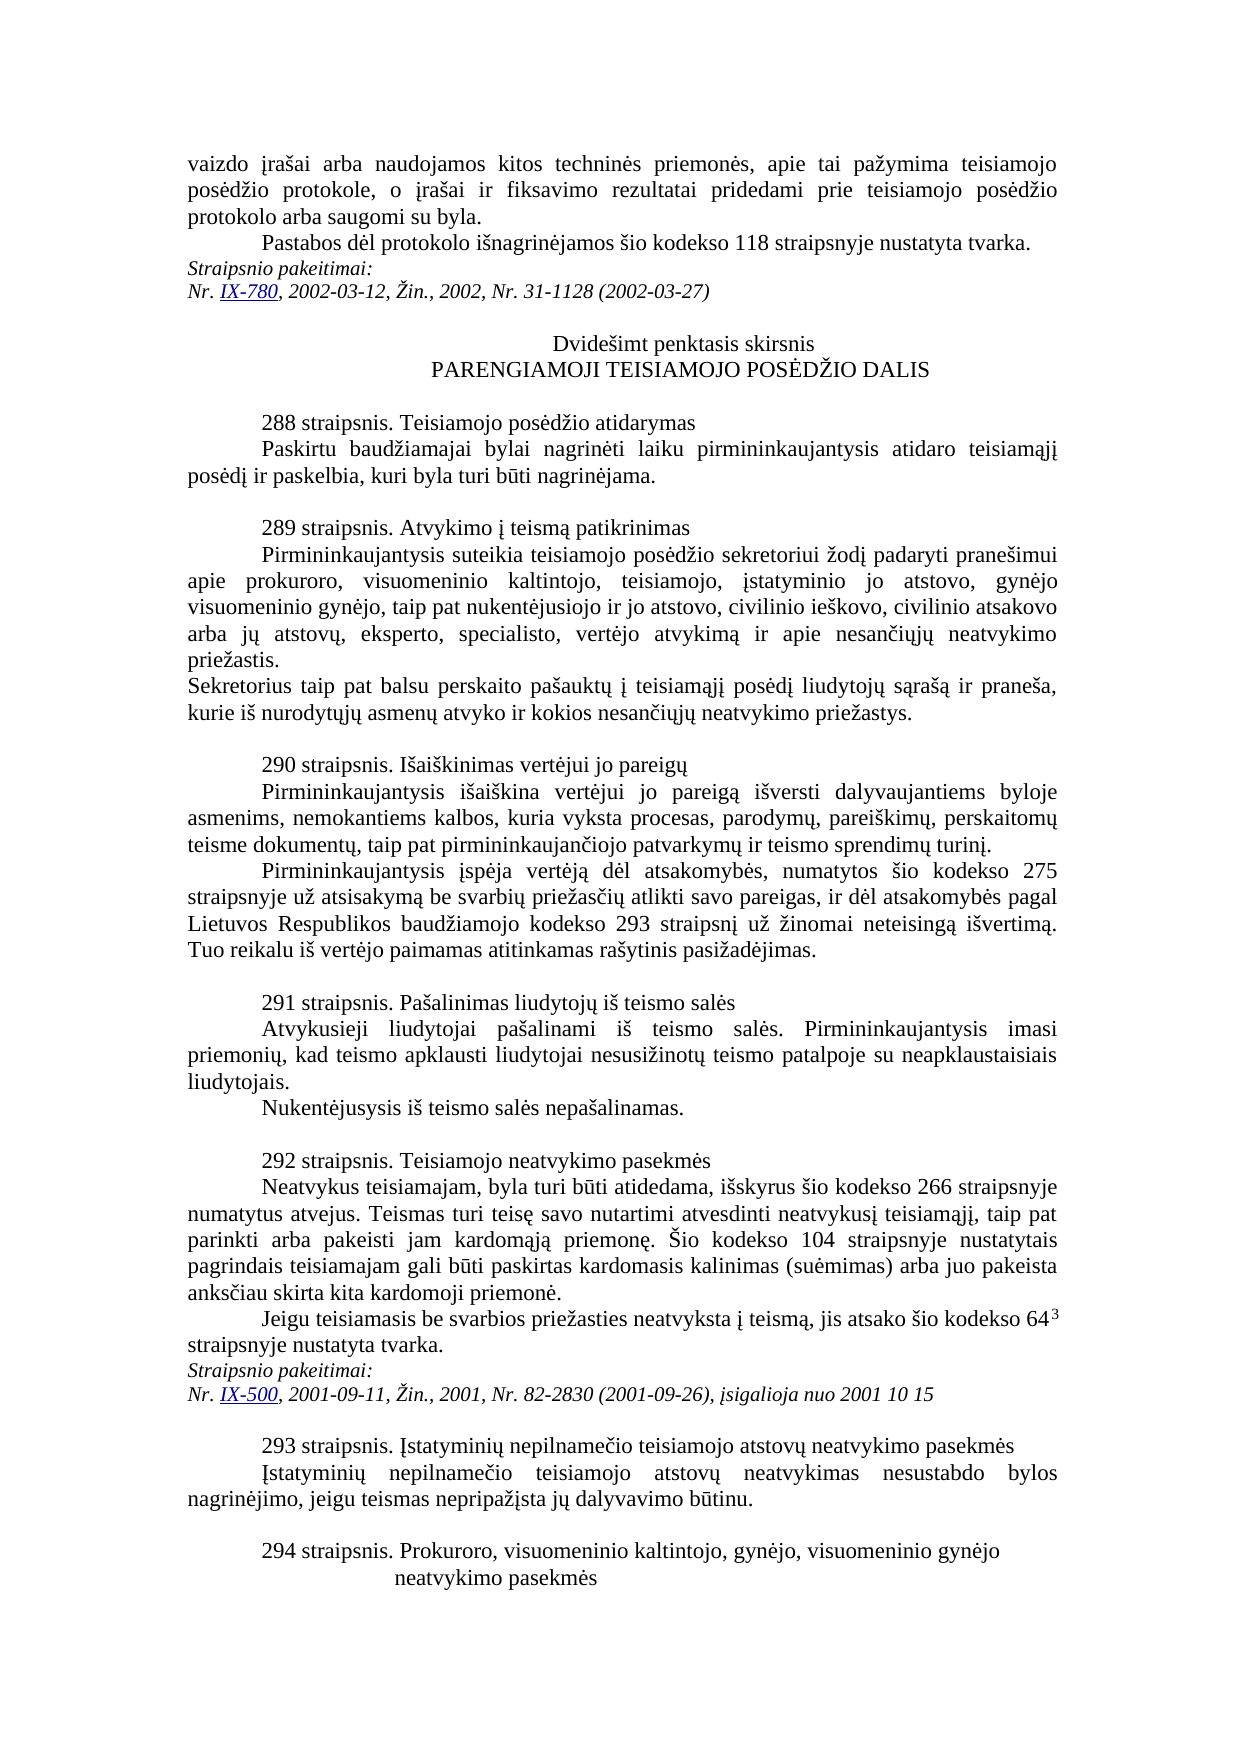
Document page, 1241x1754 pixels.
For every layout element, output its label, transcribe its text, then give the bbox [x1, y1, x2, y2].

text 294 straipsnis. Prokuroro, visuomeninio kaltintojo, gynėjo, visuomeninio gynėjo [261, 1538, 1059, 1564]
text Atvykusieji liudytojai pašalinami iš teismo salės. Pirmininkaujantysis imasi priemonių, kad teismo apklausti liudytojai nesusižinotų teismo patalpoje su neapklaustaisiais liudytojais. [187, 1015, 1059, 1094]
text Straipsnio pakeitimai: [187, 255, 1059, 279]
text 292 straipsnis. Teisiamojo neatvykimo pasekmės [187, 1147, 1059, 1173]
text PARENGIAMOJI TEISIAMOJO POSĖDŽIO DALIS [234, 356, 1059, 383]
text Dvidešimt penktasis skirsnis [234, 330, 1059, 356]
text Pirmininkaujantysis išaiškina vertėjui jo pareigą išversti dalyvaujantiems byloje asmenims, nemokantiems kalbos, kuria vyksta procesas, parodymų, pareiškimų, perskaitomų teisme dokumentų, taip pat pirmininkaujančiojo patvarkymų ir teismo sprendimų turinį. [187, 778, 1059, 857]
text 293 straipsnis. Įstatyminių nepilnamečio teisiamojo atstovų neatvykimo pasekmės [187, 1432, 1059, 1458]
text vaizdo įrašai arba naudojamos kitos techninės priemonės, apie tai pažymima teisiamojo posėdžio protokole, o įrašai ir fiksavimo rezultatai pridedami prie teisiamojo posėdžio protokolo arba saugomi su byla. [187, 150, 1059, 229]
text Pirmininkaujantysis suteikia teisiamojo posėdžio sekretoriui žodį padaryti pranešimui apie prokuroro, visuomeninio kaltintojo, teisiamojo, įstatyminio jo atstovo, gynėjo visuomeninio gynėjo, taip pat nukentėjusiojo ir jo atstovo, civilinio ieškovo, civilinio atsakovo arba jų atstovų, eksperto, specialisto, vertėjo atvykimą ir apie nesančiųjų neatvykimo priežastis. [187, 541, 1059, 672]
text Įstatyminių nepilnamečio teisiamojo atstovų neatvykimas nesustabdo bylos nagrinėjimo, jeigu teismas nepripažįsta jų dalyvavimo būtinu. [187, 1458, 1059, 1511]
text Paskirtu baudžiamajai bylai nagrinėti laiku pirmininkaujantysis atidaro teisiamąjį posėdį ir paskelbia, kuri byla turi būti nagrinėjama. [187, 435, 1059, 488]
text Nr. IX-500, 2001-09-11, Žin., 2001, Nr. 82-2830 (2001-09-26), įsigalioja nuo 2001 10 15 [187, 1382, 1059, 1406]
text 290 straipsnis. Išaiškinimas vertėjui jo pareigų [187, 752, 1059, 778]
text Pirmininkaujantysis įspėja vertėją dėl atsakomybės, numatytos šio kodekso 275 straipsnyje už atsisakymą be svarbių priežasčių atlikti savo pareigas, ir dėl atsakomybės pagal Lietuvos Respublikos baudžiamojo kodekso 293 straipsnį už žinomai neteisingą išvertimą. Tuo reikalu iš vertėjo paimamas atitinkamas rašytinis pasižadėjimas. [187, 857, 1059, 962]
text Straipsnio pakeitimai: [187, 1358, 1059, 1382]
text Neatvykus teisiamajam, byla turi būti atidedama, išskyrus šio kodekso 266 straipsnyje numatytus atvejus. Teismas turi teisę savo nutartimi atvesdinti neatvykusį teisiamąjį, taip pat parinkti arba pakeisti jam kardomąją priemonę. Šio kodekso 104 straipsnyje nustatytais pagrindais teisiamajam gali būti paskirtas kardomasis kalinimas (suėmimas) arba juo pakeista anksčiau skirta kita kardomoji priemonė. [187, 1173, 1059, 1305]
text Jeigu teisiamasis be svarbios priežasties neatvyksta į teismą, jis atsako šio kodekso 643 straipsnyje nustatyta tvarka. [187, 1305, 1059, 1358]
text Nr. IX-780, 2002-03-12, Žin., 2002, Nr. 31-1128 (2002-03-27) [187, 279, 1059, 303]
text Sekretorius taip pat balsu perskaito pašauktų į teisiamąjį posėdį liudytojų sąrašą ir praneša, kurie iš nurodytųjų asmenų atvyko ir kokios nesančiųjų neatvykimo priežastys. [187, 672, 1059, 725]
text 288 straipsnis. Teisiamojo posėdžio atidarymas [187, 409, 1059, 435]
text Nukentėjusysis iš teismo salės nepašalinamas. [187, 1094, 1059, 1121]
text 289 straipsnis. Atvykimo į teismą patikrinimas [187, 514, 1059, 541]
text Pastabos dėl protokolo išnagrinėjamos šio kodekso 118 straipsnyje nustatyta tvarka. [187, 229, 1059, 255]
text neatvykimo pasekmės [380, 1564, 1059, 1590]
text 291 straipsnis. Pašalinimas liudytojų iš teismo salės [187, 989, 1059, 1015]
